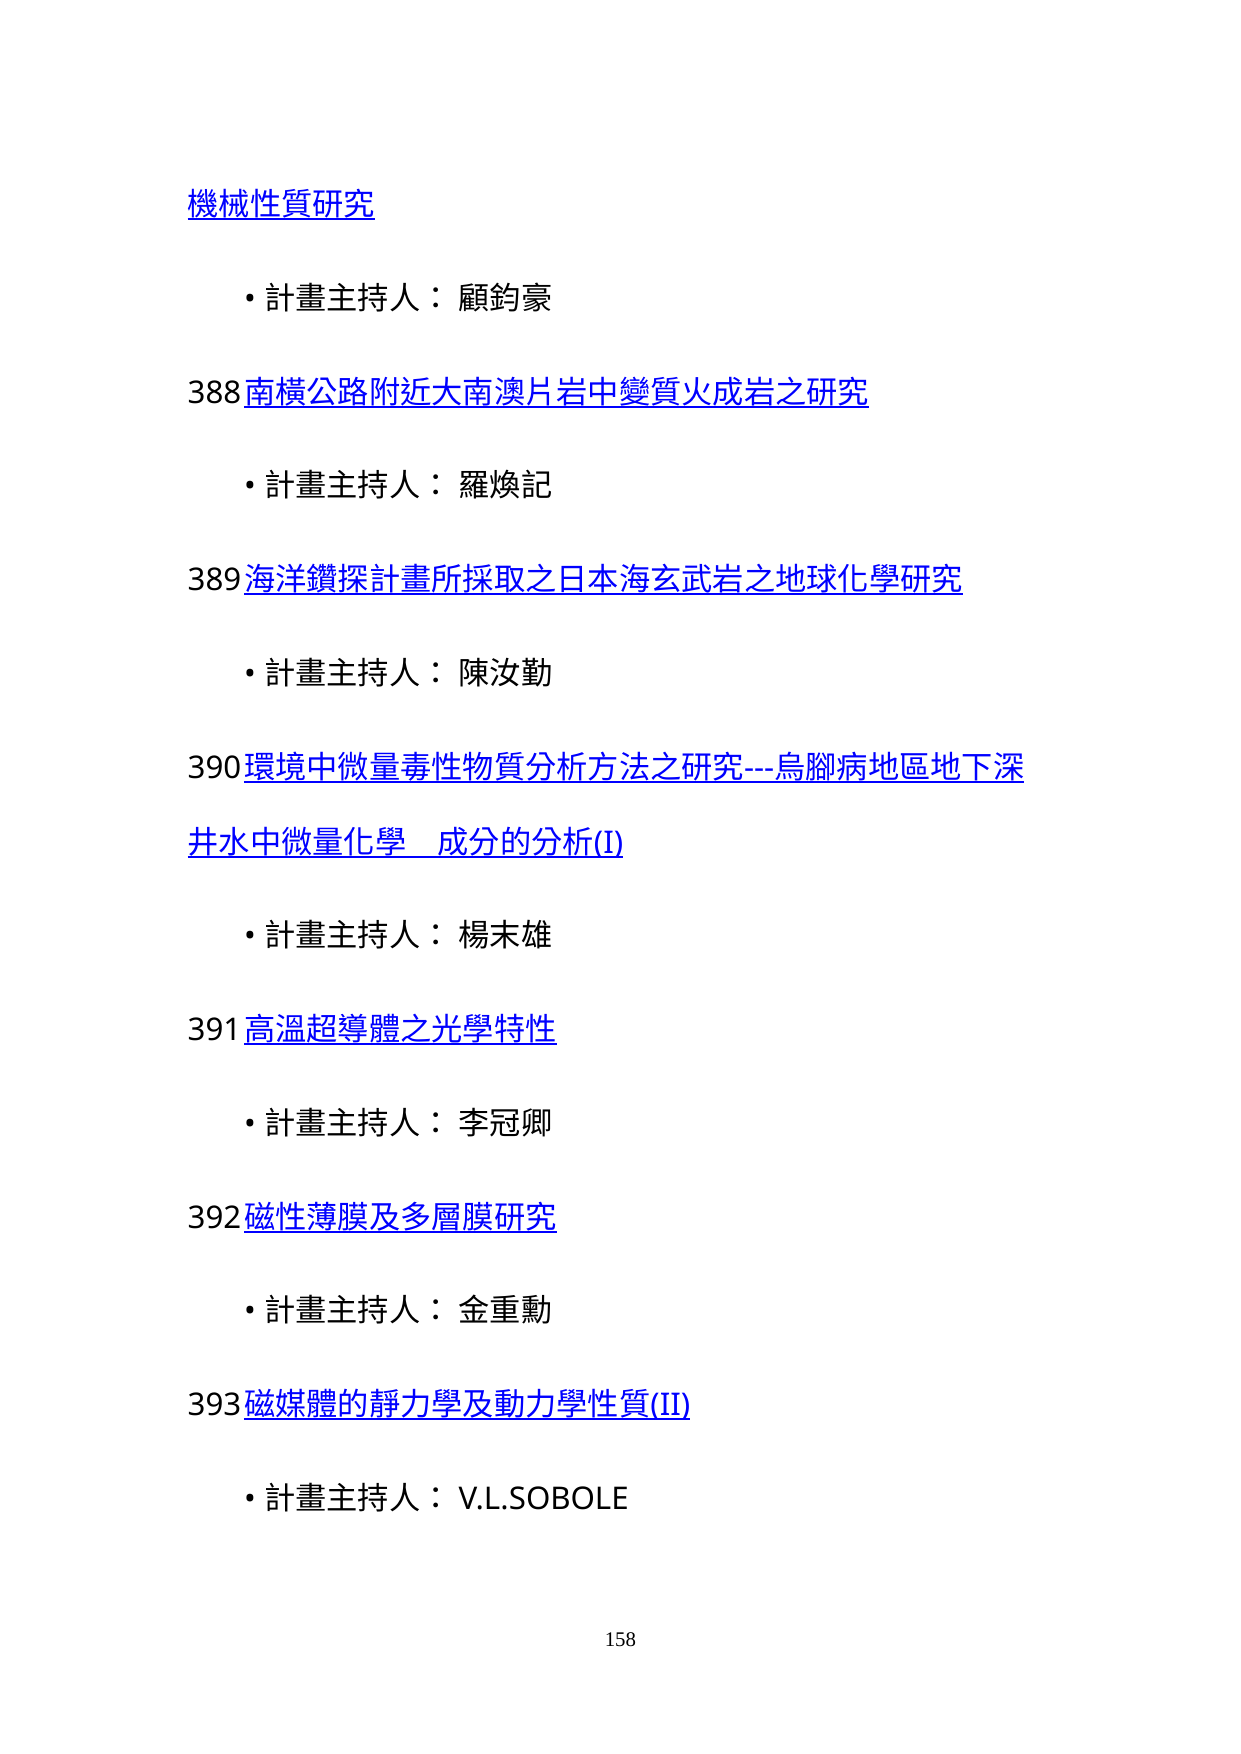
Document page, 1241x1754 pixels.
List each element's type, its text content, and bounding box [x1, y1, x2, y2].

text • 計畫主持人： 陳汝勤 [187, 633, 1053, 708]
text 390 環境中微量毒性物質分析方法之研究---烏腳病地區地下深井水中微量化學 成分的分析(I) [187, 727, 1053, 877]
text 機械性質研究 [187, 164, 1053, 239]
text • 計畫主持人： V.L.SOBOLE [187, 1458, 1053, 1533]
text • 計畫主持人： 羅煥記 [187, 446, 1053, 521]
text • 計畫主持人： 顧鈞豪 [187, 258, 1053, 333]
text • 計畫主持人： 李冠卿 [187, 1083, 1053, 1158]
text 389 海洋鑽探計畫所採取之日本海玄武岩之地球化學研究 [187, 539, 1053, 614]
text 388 南橫公路附近大南澳片岩中變質火成岩之研究 [187, 352, 1053, 427]
text • 計畫主持人： 楊末雄 [187, 896, 1053, 971]
text 393 磁媒體的靜力學及動力學性質(II) [187, 1364, 1053, 1439]
text • 計畫主持人： 金重勳 [187, 1271, 1053, 1346]
text 392 磁性薄膜及多層膜研究 [187, 1177, 1053, 1252]
text 391 高溫超導體之光學特性 [187, 989, 1053, 1064]
